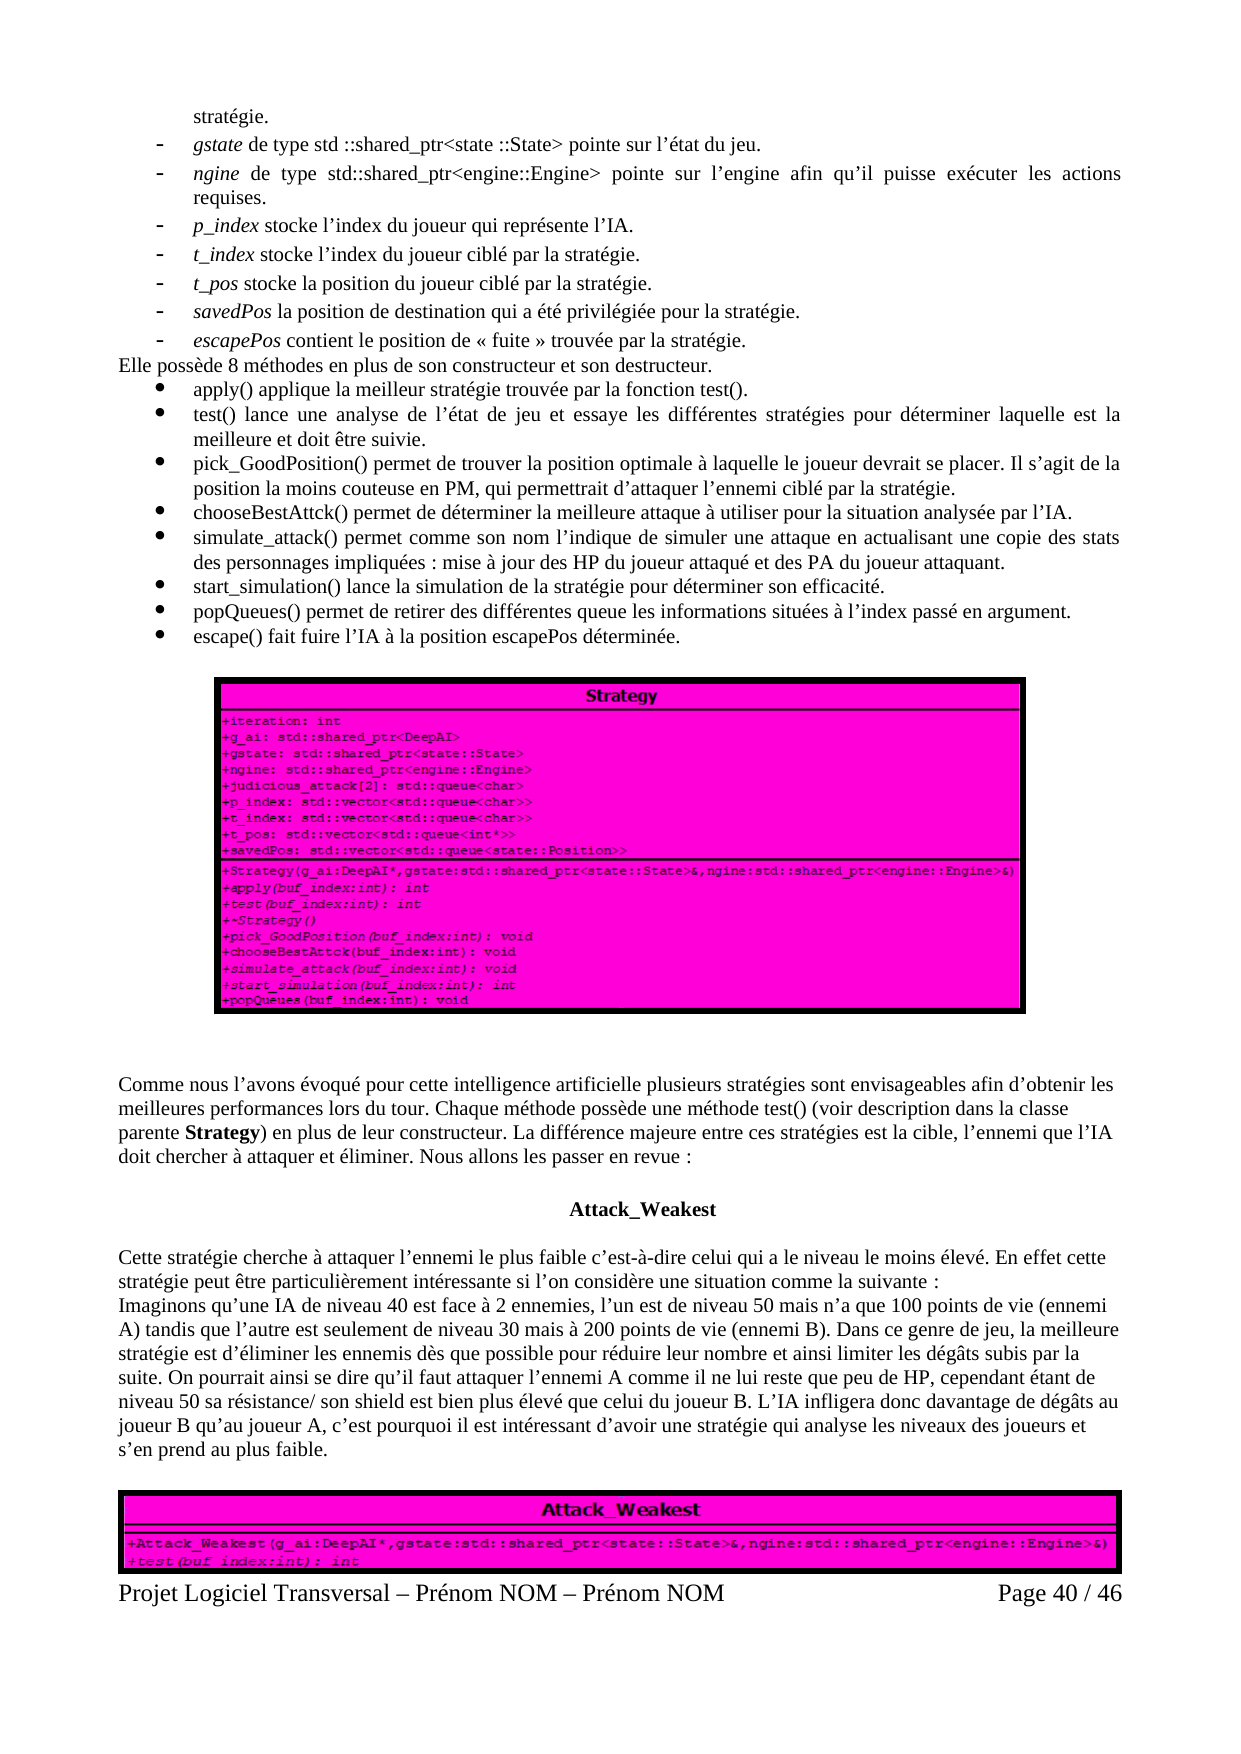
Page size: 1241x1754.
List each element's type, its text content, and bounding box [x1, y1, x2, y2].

list t_index stocke l’index du joueur ciblé par la stratégie. [156, 238, 1122, 267]
list chooseBestAttck() permet de déterminer la meilleure attaque à utiliser pour la situation analysée par l’IA. [156, 500, 1122, 525]
text Elle possède 8 méthodes en plus de son constructeur et son destructeur. [118, 353, 1122, 377]
list t_pos stocke la position du joueur ciblé par la stratégie. [156, 267, 1122, 296]
list escapePos contient le position de « fuite » trouvée par la stratégie. [156, 324, 1122, 353]
list escape() fait fuire l’IA à la position escapePos déterminée. [156, 624, 1122, 648]
text Comme nous l’avons évoqué pour cette intelligence artificielle plusieurs stratégies sont envisageables afin d’obtenir les meilleures performances lors du tour. Chaque méthode possède une méthode test() (voir description dans la classe parente Strategy) en plus de leur constructeur. La différence majeure entre ces stratégies est la cible, l’ennemi que l’IA doit chercher à attaquer et éliminer. Nous allons les passer en revue : [118, 1072, 1122, 1168]
list start_simulation() lance la simulation de la stratégie pour déterminer son efficacité. [156, 574, 1122, 599]
list test() lance une analyse de l’état de jeu et essaye les différentes stratégies pour déterminer laquelle est la meilleure et doit être suivie. [156, 402, 1122, 451]
list stratégie. [156, 104, 1122, 128]
list savedPos la position de destination qui a été privilégiée pour la stratégie. [156, 296, 1122, 324]
text Imaginons qu’une IA de niveau 40 est face à 2 ennemies, l’un est de niveau 50 mais n’a que 100 points de vie (ennemi A) tandis que l’autre est seulement de niveau 30 mais à 200 points de vie (ennemi B). Dans ce genre de jeu, la meilleure stratégie est d’éliminer les ennemis dès que possible pour réduire leur nombre et ainsi limiter les dégâts subis par la suite. On pourrait ainsi se dire qu’il faut attaquer l’ennemi A comme il ne lui reste que peu de HP, cependant étant de niveau 50 sa résistance/ son shield est bien plus élevé que celui du joueur B. L’IA infligera donc davantage de dégâts au joueur B qu’au joueur A, c’est pourquoi il est intéressant d’avoir une stratégie qui analyse les niveaux des joueurs et s’en prend au plus faible. [118, 1293, 1122, 1461]
list popQueues() permet de retirer des différentes queue les informations situées à l’index passé en argument. [156, 599, 1122, 624]
list ngine de type std::shared_ptr<engine::Engine> pointe sur l’engine afin qu’il puisse exécuter les actions requises. [156, 157, 1122, 209]
list gstate de type std ::shared_ptr<state ::State> pointe sur l’état du jeu. [156, 128, 1122, 157]
text Attack_Weakest [163, 1197, 1122, 1221]
list simulate_attack() permet comme son nom l’indique de simuler une attaque en actualisant une copie des stats des personnages impliquées : mise à jour des HP du joueur attaqué et des PA du joueur attaquant. [156, 525, 1122, 574]
list p_index stocke l’index du joueur qui représente l’IA. [156, 209, 1122, 238]
text Cette stratégie cherche à attaquer l’ennemi le plus faible c’est-à-dire celui qui a le niveau le moins élevé. En effet cette stratégie peut être particulièrement intéressante si l’on considère une situation comme la suivante : [118, 1245, 1122, 1293]
list pick_GoodPosition() permet de trouver la position optimale à laquelle le joueur devrait se placer. Il s’agit de la position la moins couteuse en PM, qui permettrait d’attaquer l’ennemi ciblé par la stratégie. [156, 451, 1122, 500]
list apply() applique la meilleur stratégie trouvée par la fonction test(). [156, 377, 1122, 402]
